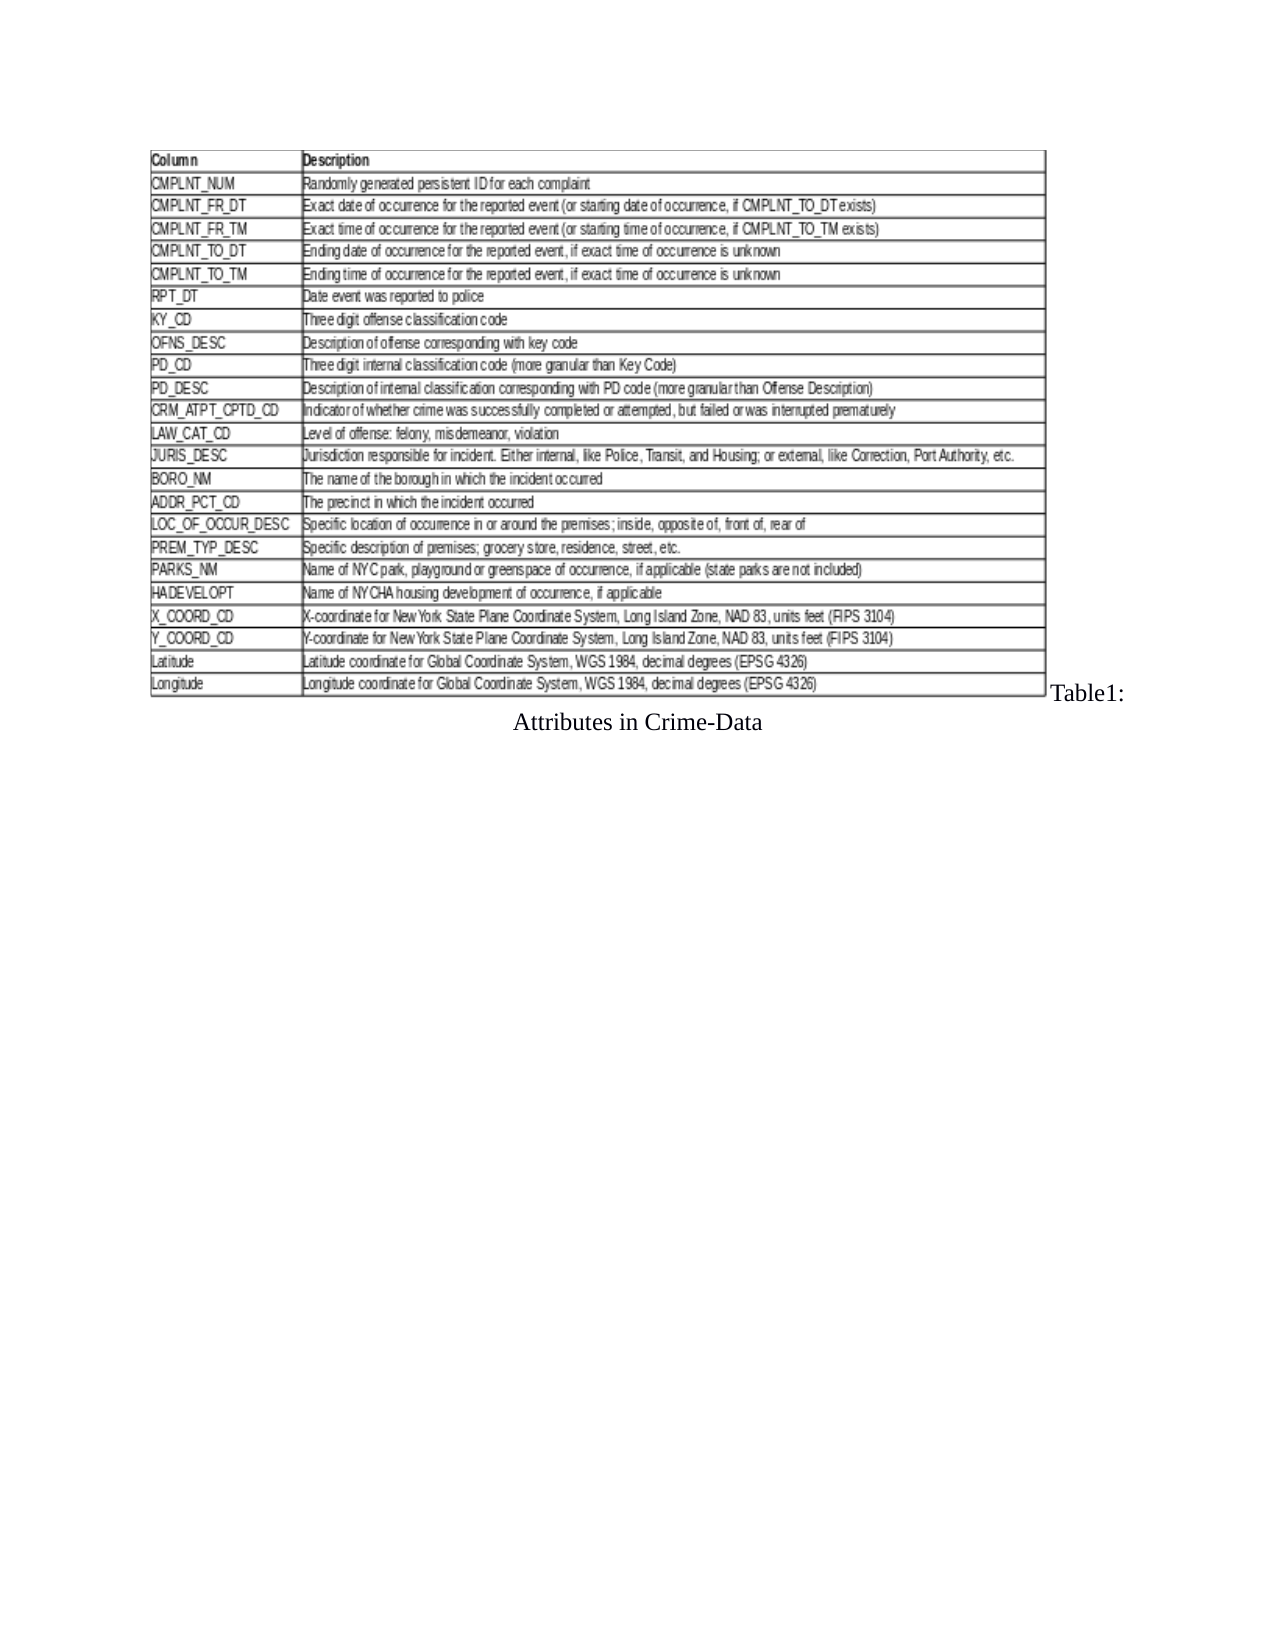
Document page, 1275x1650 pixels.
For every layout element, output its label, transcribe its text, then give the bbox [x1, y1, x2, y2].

text Table1: Attributes in Crime-Data [150, 150, 1125, 736]
